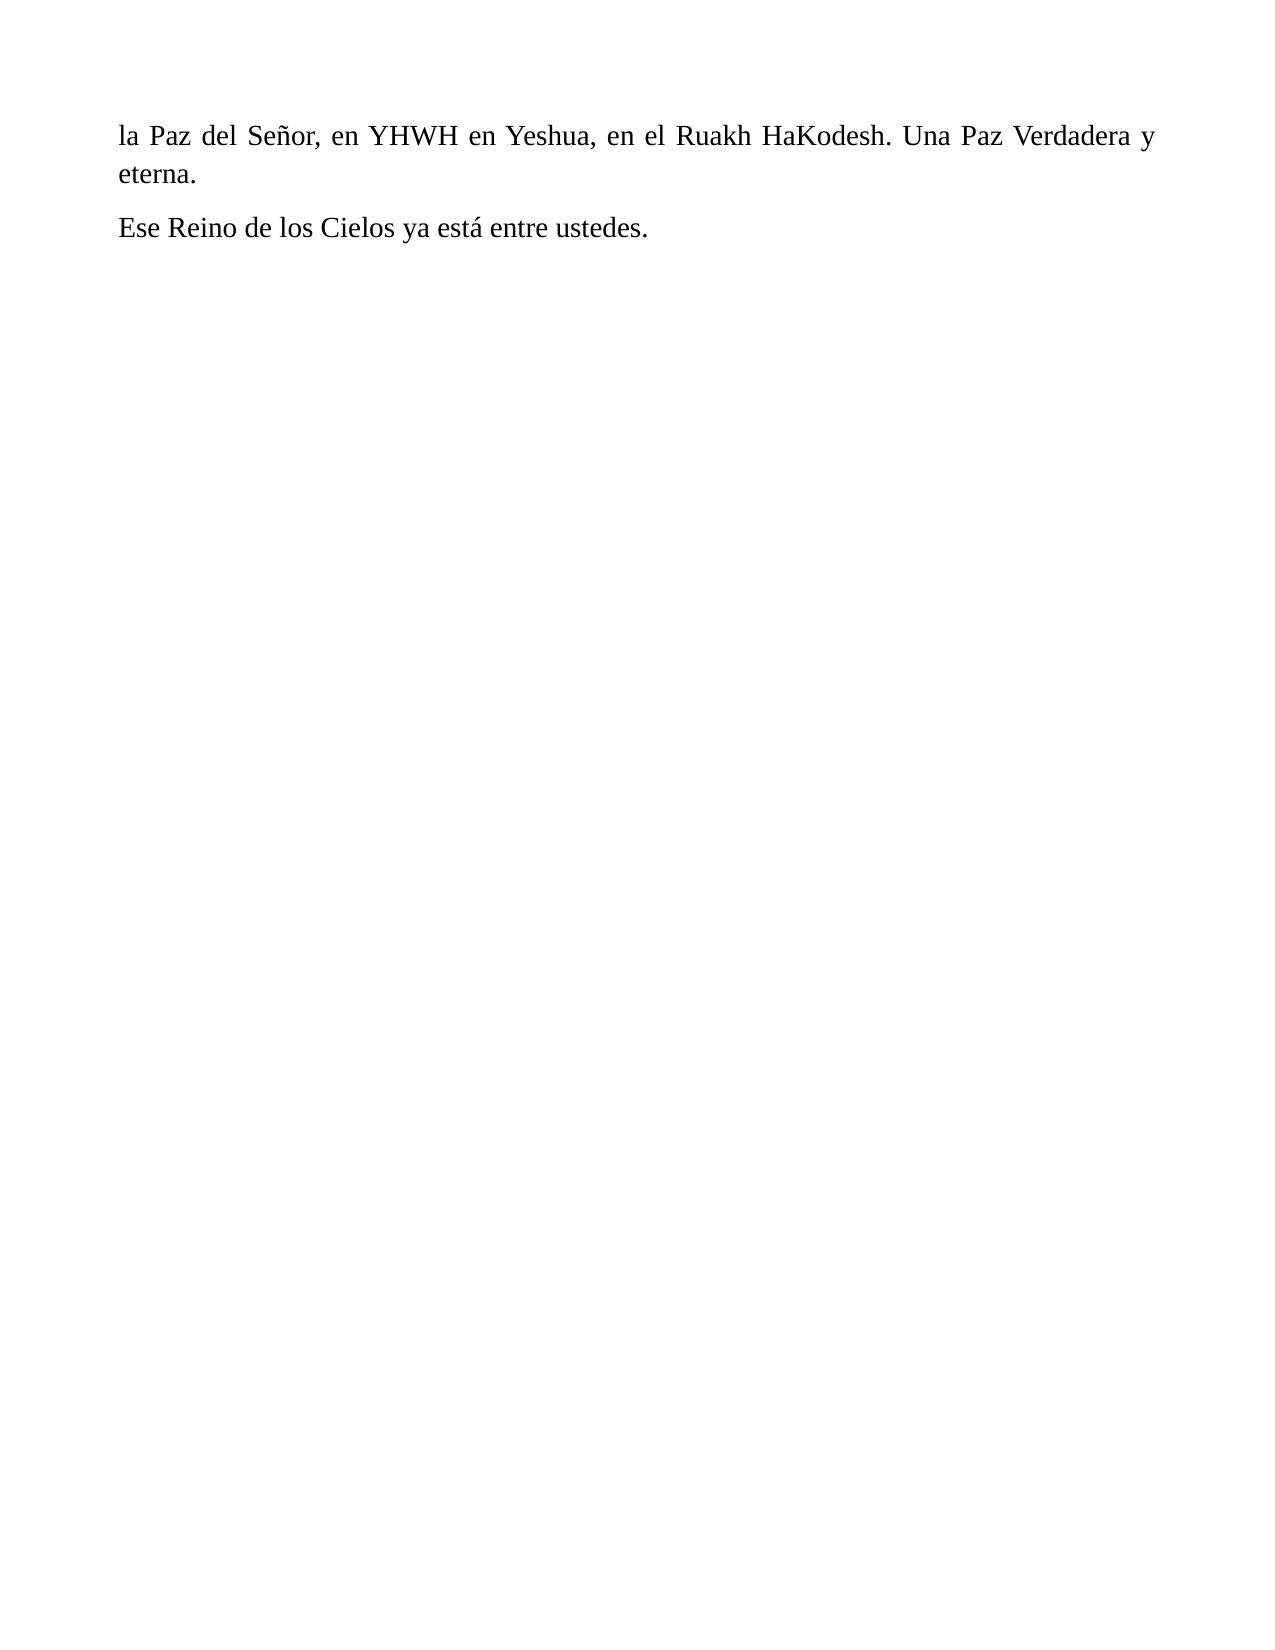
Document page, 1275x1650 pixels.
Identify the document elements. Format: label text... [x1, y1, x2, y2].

text la Paz del Señor, en YHWH en Yeshua, en el Ruakh HaKodesh. Una Paz Verdadera y eterna. [118, 118, 1157, 190]
text Ese Reino de los Cielos ya está entre ustedes. [118, 210, 1157, 243]
